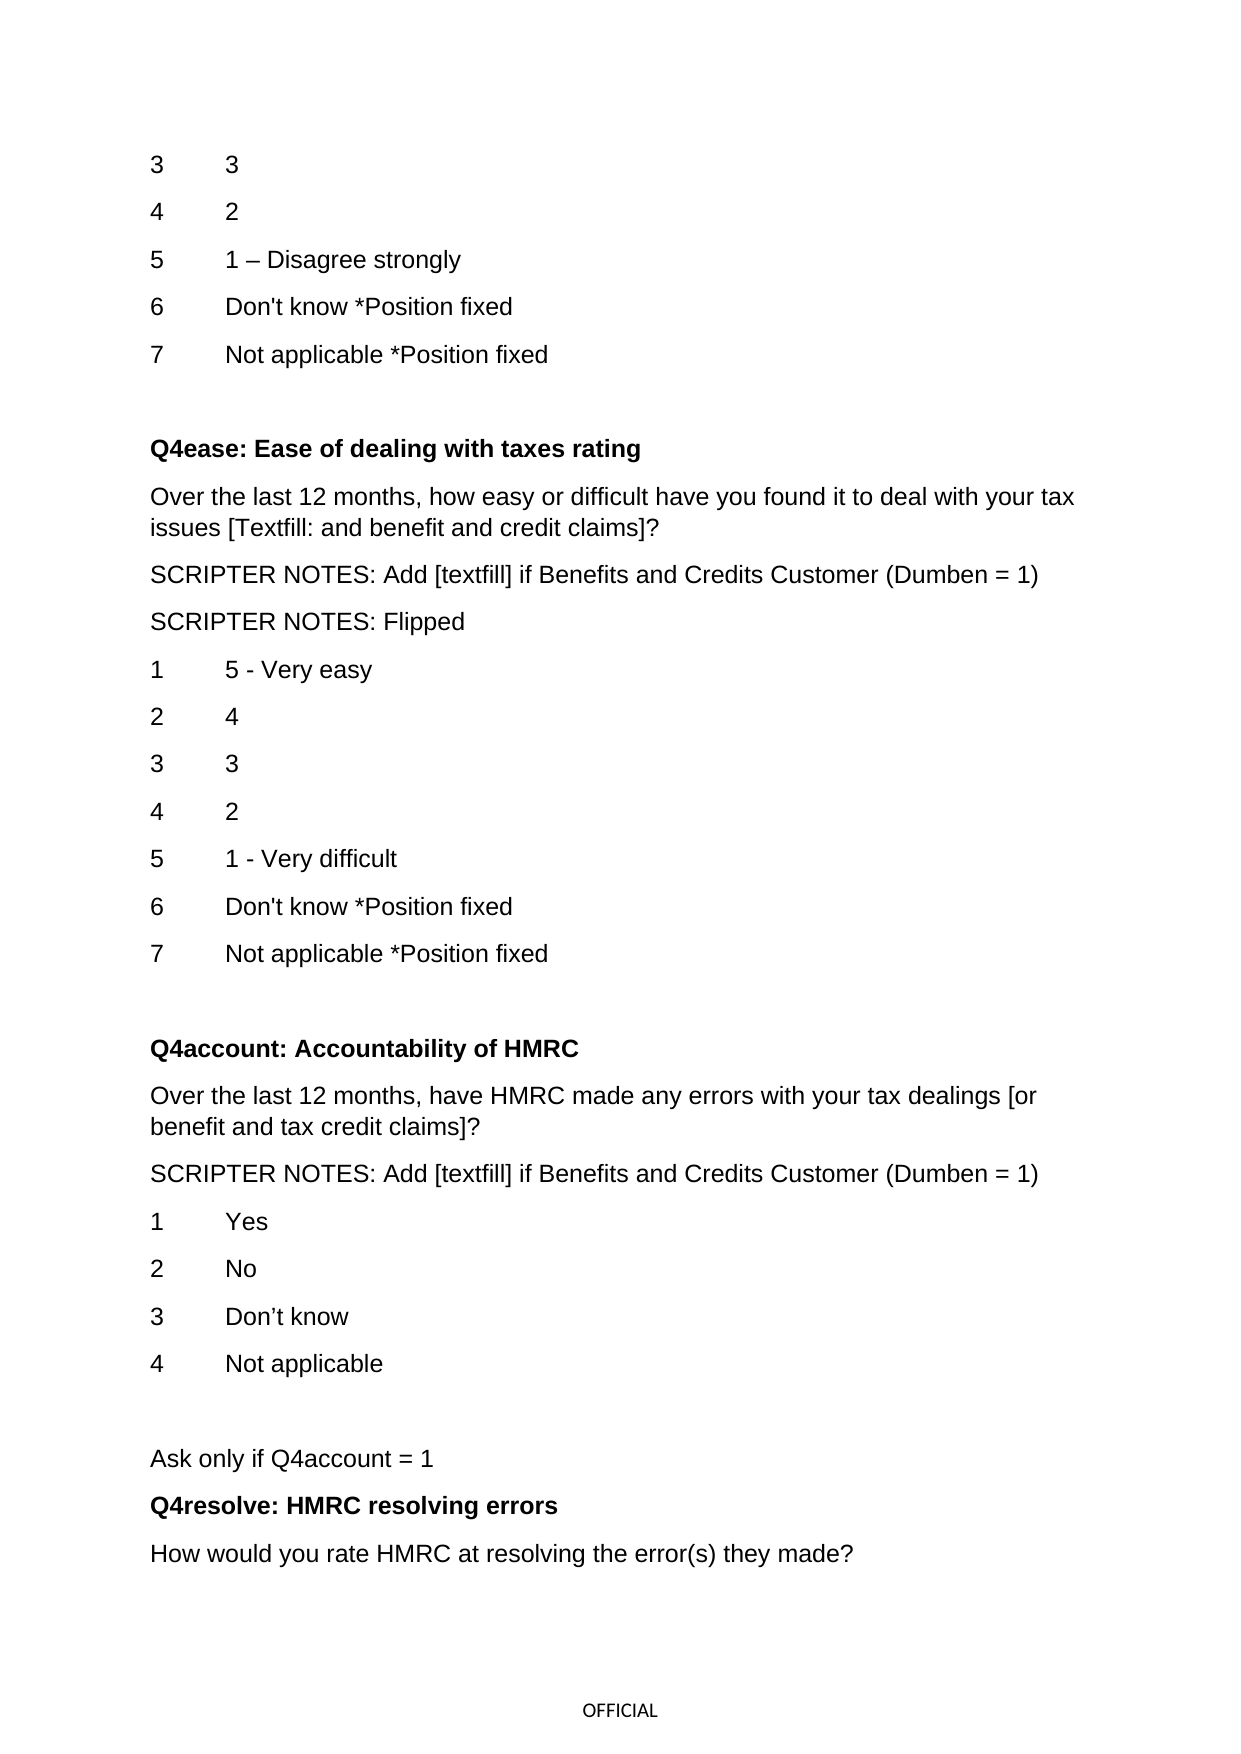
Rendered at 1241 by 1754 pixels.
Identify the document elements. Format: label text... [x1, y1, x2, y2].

text 7 Not applicable *Position fixed [150, 939, 1090, 968]
text 4 2 [150, 797, 1090, 826]
text 2 No [150, 1254, 1090, 1283]
text Q4resolve: HMRC resolving errors [150, 1491, 1090, 1520]
text 6 Don't know *Position fixed [150, 892, 1090, 920]
text Q4ease: Ease of dealing with taxes rating [150, 434, 1090, 463]
text 5 1 – Disagree strongly [150, 245, 1090, 273]
text 1 5 - Very easy [150, 655, 1090, 683]
text How would you rate HMRC at resolving the error(s) they made? [150, 1538, 1090, 1567]
text SCRIPTER NOTES: Add [textfill] if Benefits and Credits Customer (Dumben = 1) [150, 1159, 1090, 1188]
text 6 Don't know *Position fixed [150, 292, 1090, 321]
text 5 1 - Very difficult [150, 844, 1090, 873]
text 2 4 [150, 702, 1090, 731]
text Q4account: Accountability of HMRC [150, 1034, 1090, 1063]
text Over the last 12 months, how easy or difficult have you found it to deal with your tax issues [Textfill: and benefit and credit claims]? [150, 482, 1090, 541]
text 3 Don’t know [150, 1302, 1090, 1330]
text Ask only if Q4account = 1 [150, 1444, 1090, 1472]
text 3 3 [150, 150, 1090, 179]
text 4 Not applicable [150, 1349, 1090, 1378]
text 4 2 [150, 197, 1090, 226]
text 1 Yes [150, 1207, 1090, 1236]
text 3 3 [150, 749, 1090, 778]
text Over the last 12 months, have HMRC made any errors with your tax dealings [or benefit and tax credit claims]? [150, 1081, 1090, 1141]
text 7 Not applicable *Position fixed [150, 339, 1090, 368]
text SCRIPTER NOTES: Flipped [150, 607, 1090, 636]
text SCRIPTER NOTES: Add [textfill] if Benefits and Credits Customer (Dumben = 1) [150, 560, 1090, 589]
